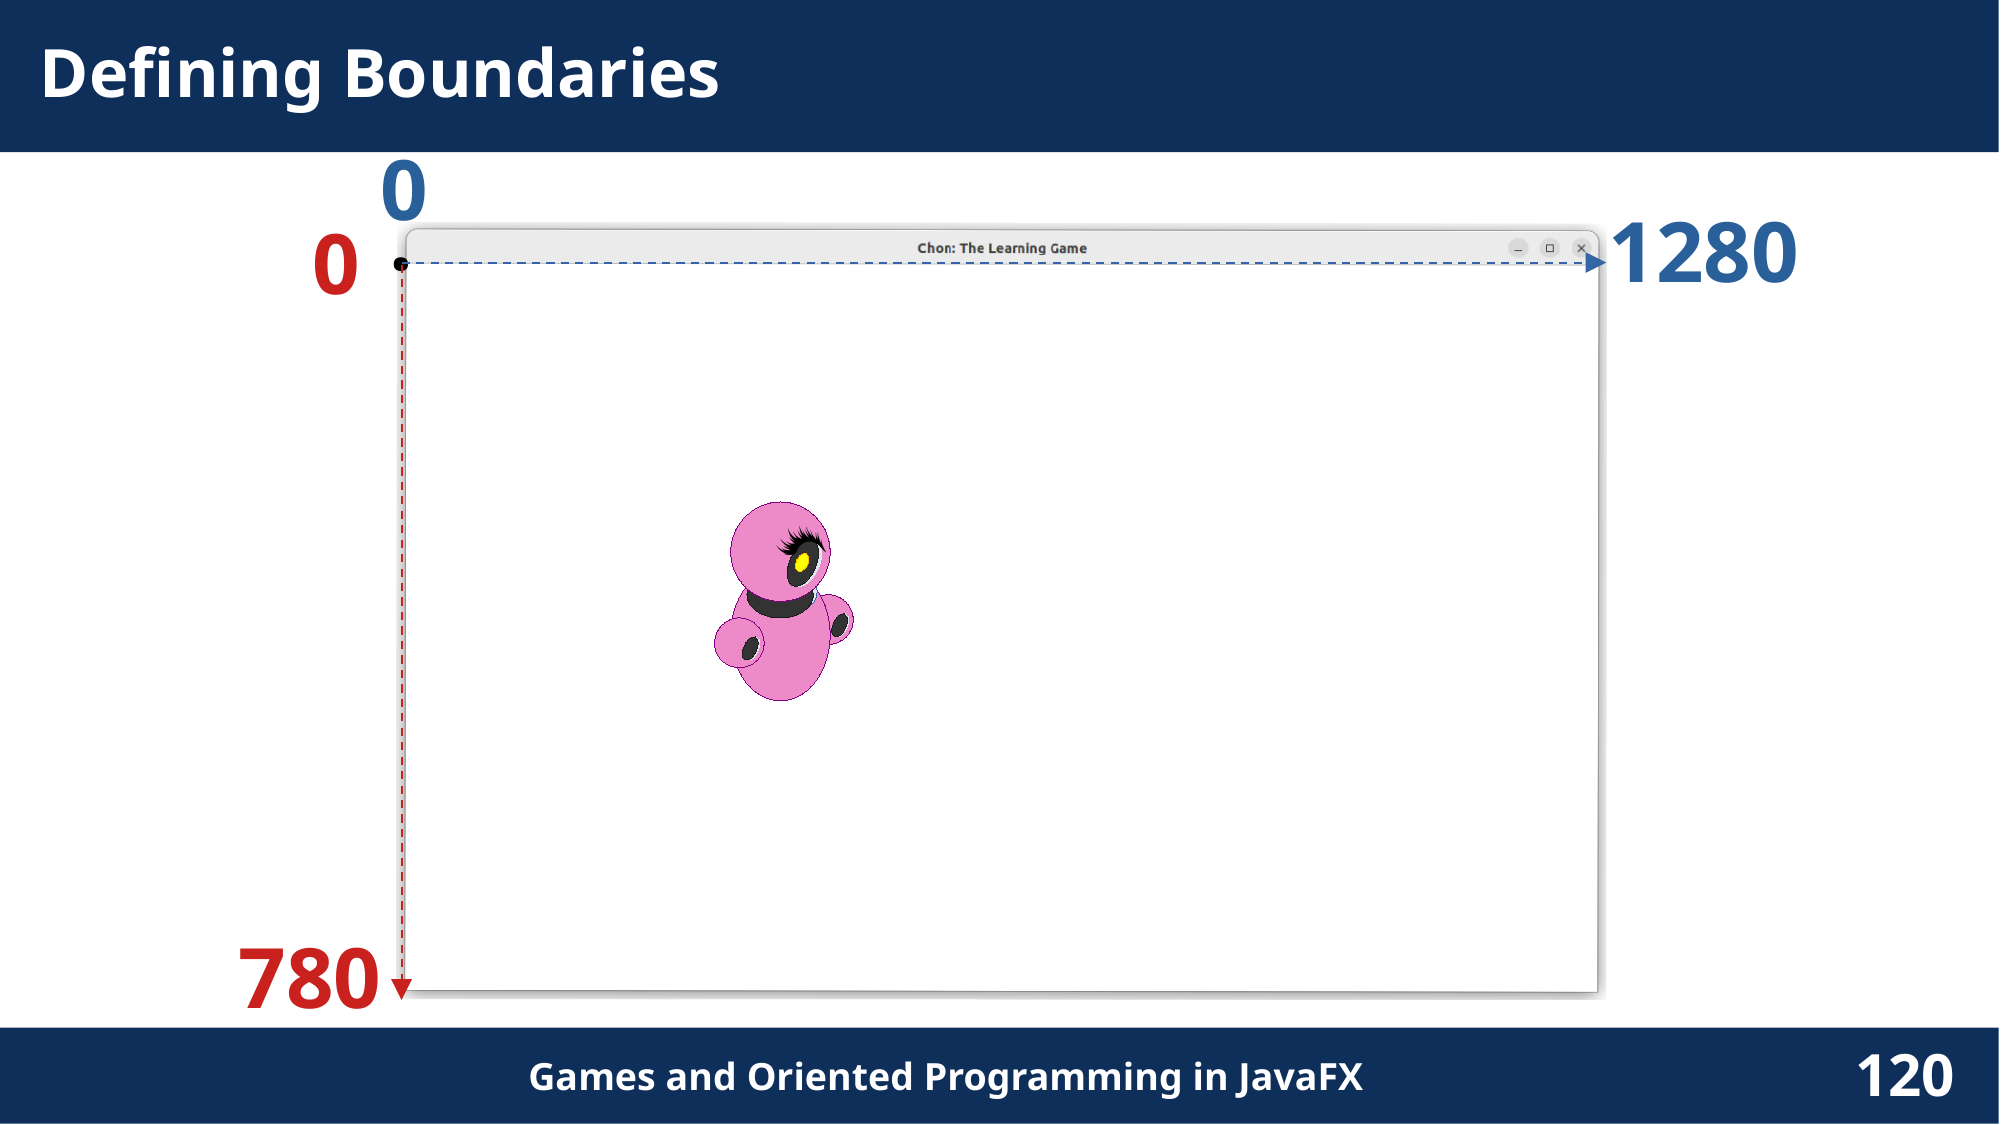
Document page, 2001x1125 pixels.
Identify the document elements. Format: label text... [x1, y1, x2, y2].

text_box . [360, 179, 443, 295]
picture [395, 221, 1607, 1000]
text_box [714, 501, 854, 701]
text_box Defining Boundaries [25, 23, 1999, 119]
text_box 0 [295, 203, 378, 319]
text_box 1280 [1588, 191, 1819, 307]
text_box 0 [366, 130, 438, 179]
text_box 780 [200, 918, 420, 1033]
text_box 0 [396, 170, 411, 179]
